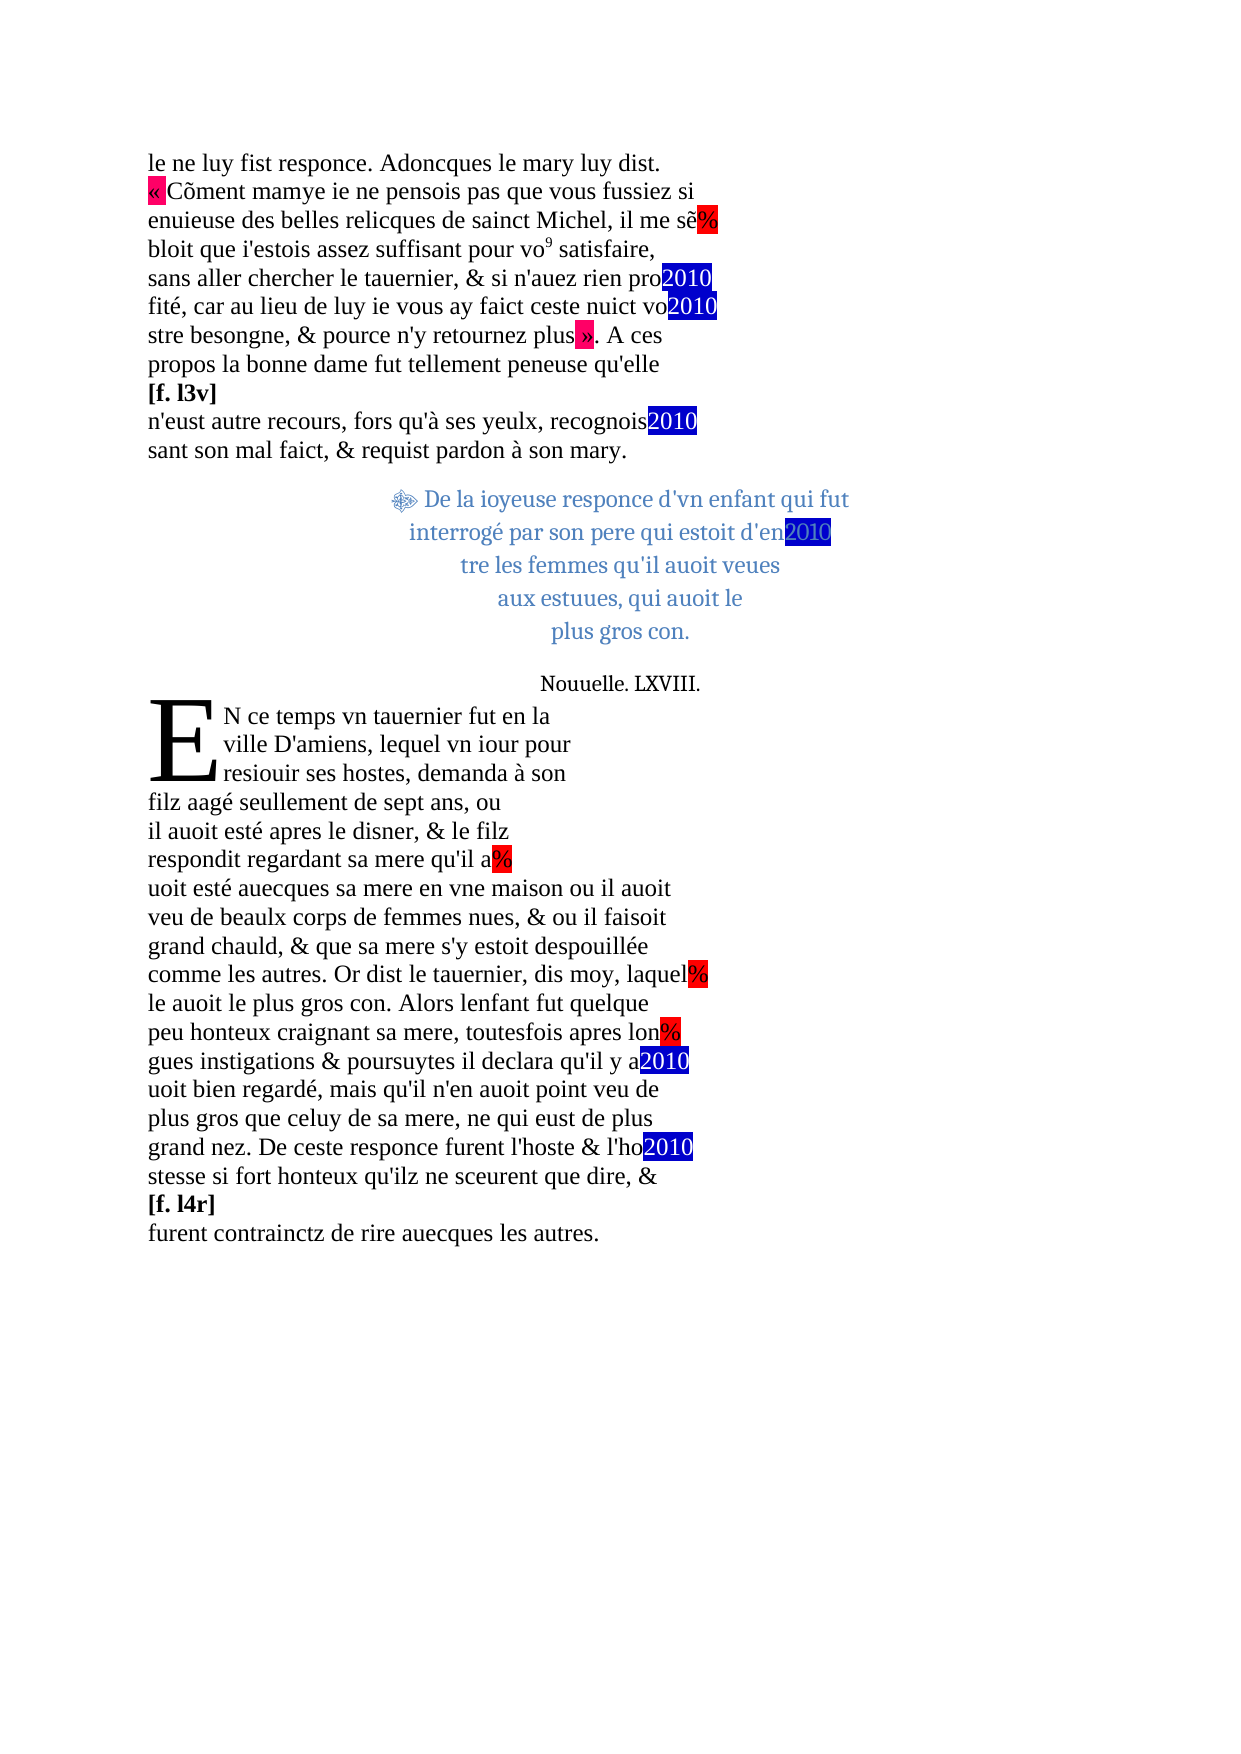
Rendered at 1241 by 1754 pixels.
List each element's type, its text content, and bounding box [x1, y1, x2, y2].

subtitle Nouuelle. LXVIII. [148, 671, 1093, 697]
text EN ce temps vn tauernier fut en la ville D'amiens, lequel vn iour pour resiouir ses hostes, demanda à son filz aagé seullement de sept ans, ou il auoit esté apres le disner, & le filz respondit regardant sa mere qu'il a% uoit esté auecques sa mere en vne maison ou il auoit veu de beaulx corps de femmes nues, & ou il faisoit grand chauld, & que sa mere s'y estoit despouillée comme les autres. Or dist le tauernier, dis moy, laquel% le auoit le plus gros con. Alors lenfant fut quelque peu honteux craignant sa mere, toutesfois apres lon% gues instigations & poursuytes il declara qu'il y a2010 uoit bien regardé, mais qu'il n'en auoit point veu de plus gros que celuy de sa mere, ne qui eust de plus grand nez. De ceste responce furent l'hoste & l'ho2010 stesse si fort honteux qu'ilz ne sceurent que dire, & [f. l4r] furent contrainctz de rire auecques les autres. [148, 701, 1093, 1247]
text le ne luy fist responce. Adoncques le mary luy dist. « Cõment mamye ie ne pensois pas que vous fussiez si enuieuse des belles relicques de sainct Michel, il me sẽ% bloit que i'estois assez suffisant pour vo9 satisfaire, sans aller chercher le tauernier, & si n'auez rien pro2010 fité, car au lieu de luy ie vous ay faict ceste nuict vo2010 stre besongne, & pource n'y retournez plus ». A ces propos la bonne dame fut tellement peneuse qu'elle [f. l3v] n'eust autre recours, fors qu'à ses yeulx, recognois2010 sant son mal faict, & requist pardon à son mary. [148, 148, 1093, 464]
subtitle ❧ De la ioyeuse responce d'vn enfant qui fut interrogé par son pere qui estoit d'en2010 tre les femmes qu'il auoit veues aux estuues, qui auoit le plus gros con. [148, 485, 1093, 646]
